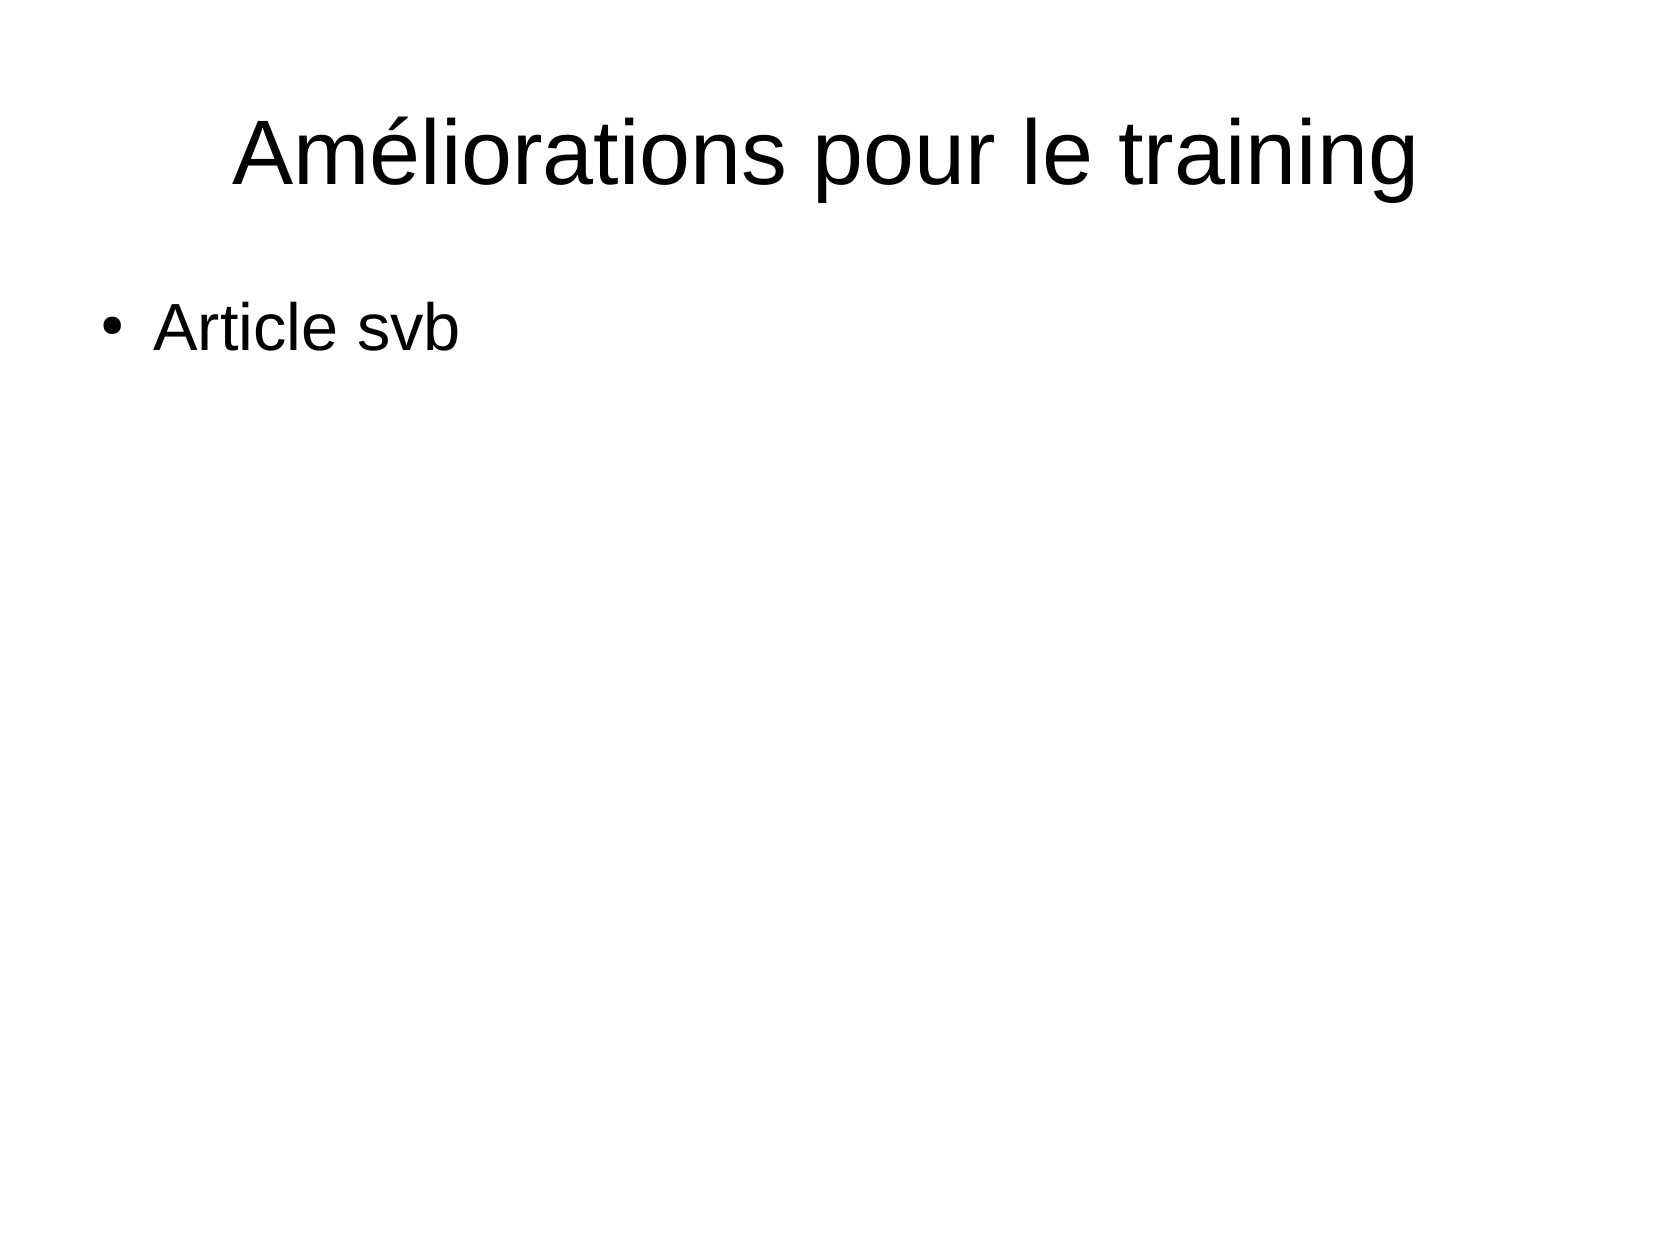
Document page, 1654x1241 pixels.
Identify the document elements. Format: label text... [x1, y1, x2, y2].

list Article svb [82, 290, 1571, 1010]
title Améliorations pour le training [82, 49, 1571, 257]
